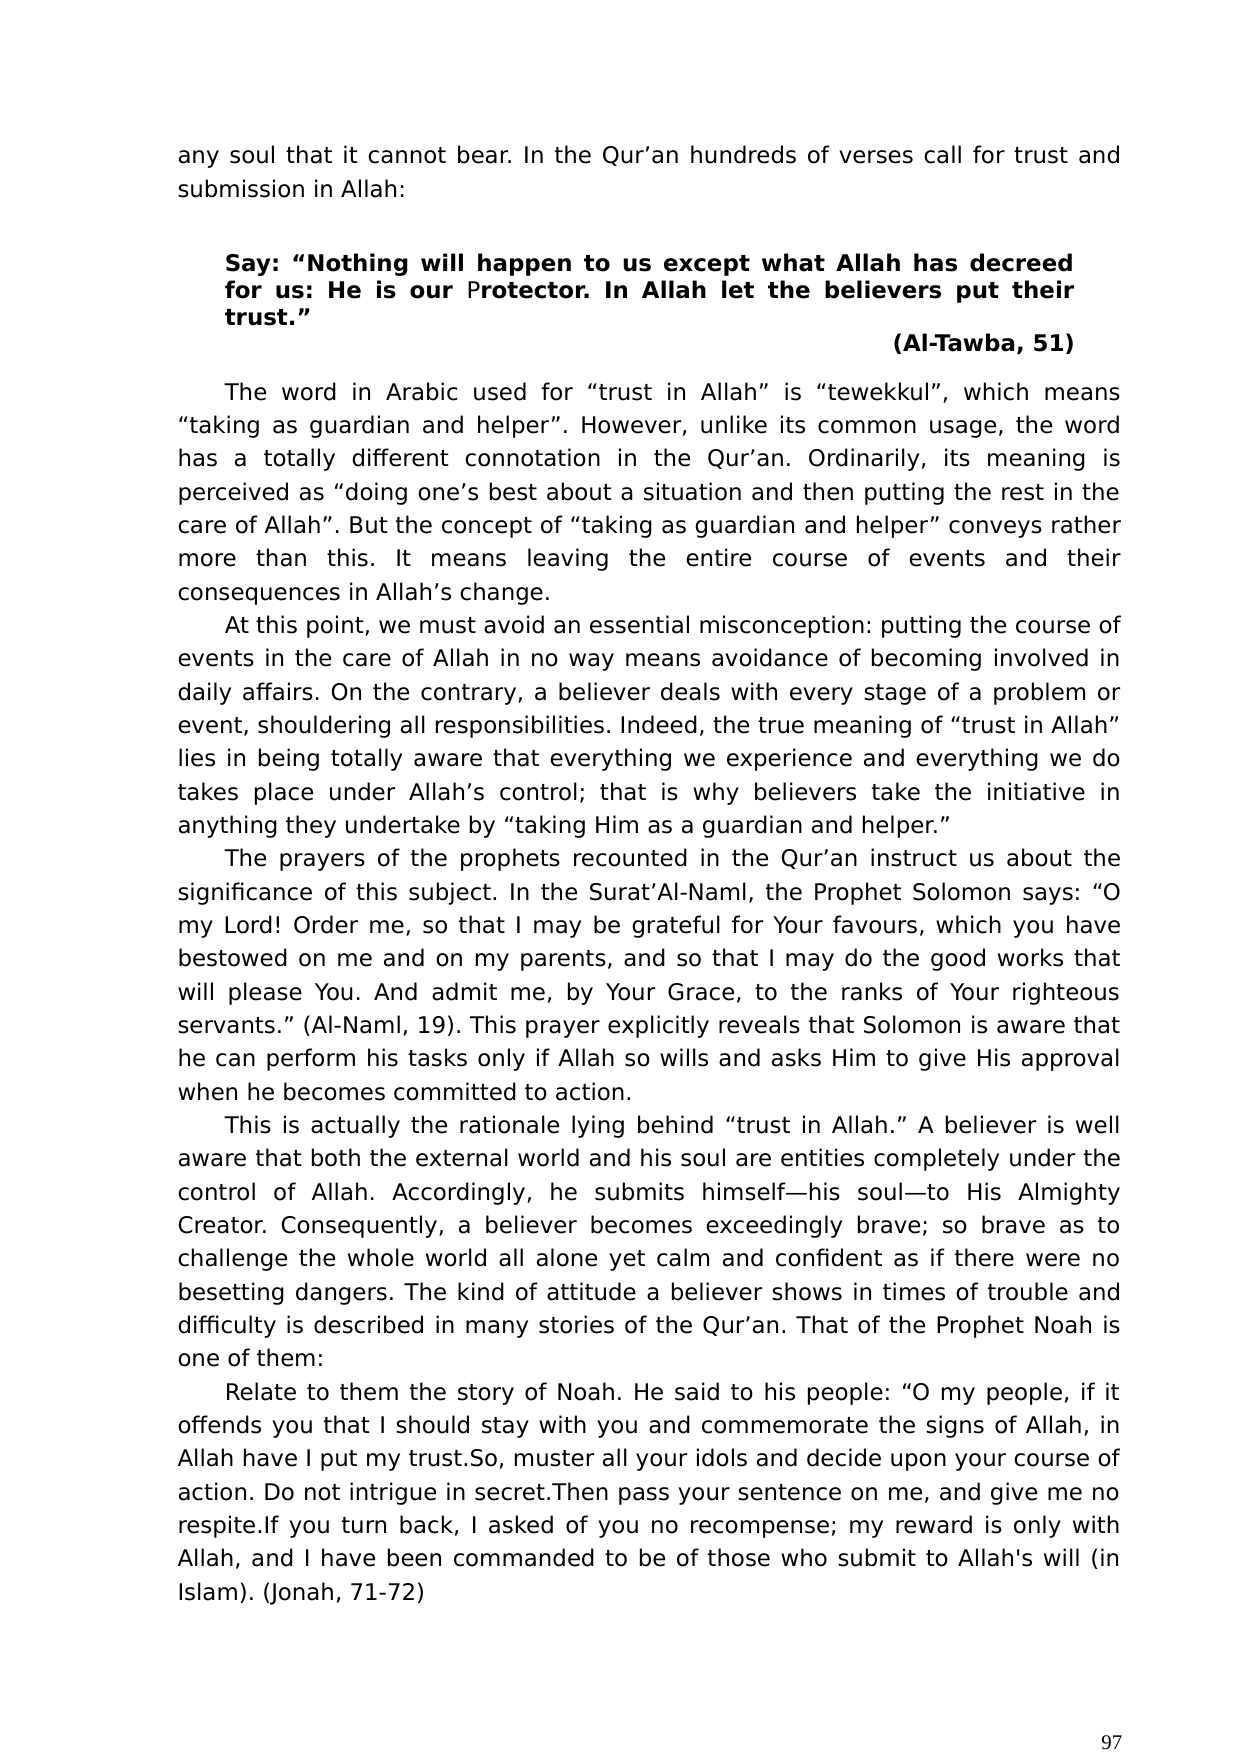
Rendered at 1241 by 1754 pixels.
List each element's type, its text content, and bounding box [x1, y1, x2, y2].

text Say: “Nothing will happen to us except what Allah has decreed for us: He is our protector. In Allah let the believers put their trust.” [224, 251, 1075, 331]
text The word in Arabic used for “trust in Allah” is “tewekkul”, which means “taking as guardian and helper”. However, unlike its common usage, the word has a totally different connotation in the Qur’an. Ordinarily, its meaning is perceived as “doing one’s best about a situation and then putting the rest in the care of Allah”. But the concept of “taking as guardian and helper” conveys rather more than this. It means leaving the entire course of events and their consequences in Allah’s change. [177, 372, 1122, 605]
text Relate to them the story of Noah. He said to his people: “O my people, if it offends you that I should stay with you and commemorate the signs of Allah, in Allah have I put my trust.So, muster all your idols and decide upon your course of action. Do not intrigue in secret.Then pass your sentence on me, and give me no respite.If you turn back, I asked of you no recompense; my reward is only with Allah, and I have been commanded to be of those who submit to Allah's will (in Islam). (Jonah, 71-72) [177, 1372, 1122, 1605]
text (Al-Tawba, 51) [224, 331, 1075, 357]
text The prayers of the prophets recounted in the Qur’an instruct us about the significance of this subject. In the Surat’Al-Naml, the Prophet Solomon says: “O my Lord! Order me, so that I may be grateful for Your favours, which you have bestowed on me and on my parents, and so that I may do the good works that will please You. And admit me, by Your Grace, to the ranks of Your righteous servants.” (Al-Naml, 19). This prayer explicitly reveals that Solomon is aware that he can perform his tasks only if Allah so wills and asks Him to give His approval when he becomes committed to action. [177, 839, 1122, 1105]
text At this point, we must avoid an essential misconception: putting the course of events in the care of Allah in no way means avoidance of becoming involved in daily affairs. On the contrary, a believer deals with every stage of a problem or event, shouldering all responsibilities. Indeed, the true meaning of “trust in Allah” lies in being totally aware that everything we experience and everything we do takes place under Allah’s control; that is why believers take the initiative in anything they undertake by “taking Him as a guardian and helper.” [177, 605, 1122, 839]
text any soul that it cannot bear. In the Qur’an hundreds of verses call for trust and submission in Allah: [177, 136, 1122, 202]
text This is actually the rationale lying behind “trust in Allah.” A believer is well aware that both the external world and his soul are entities completely under the control of Allah. Accordingly, he submits himself—his soul—to His Almighty Creator. Consequently, a believer becomes exceedingly brave; so brave as to challenge the whole world all alone yet calm and confident as if there were no besetting dangers. The kind of attitude a believer shows in times of trouble and difficulty is described in many stories of the Qur’an. That of the Prophet Noah is one of them: [177, 1105, 1122, 1372]
